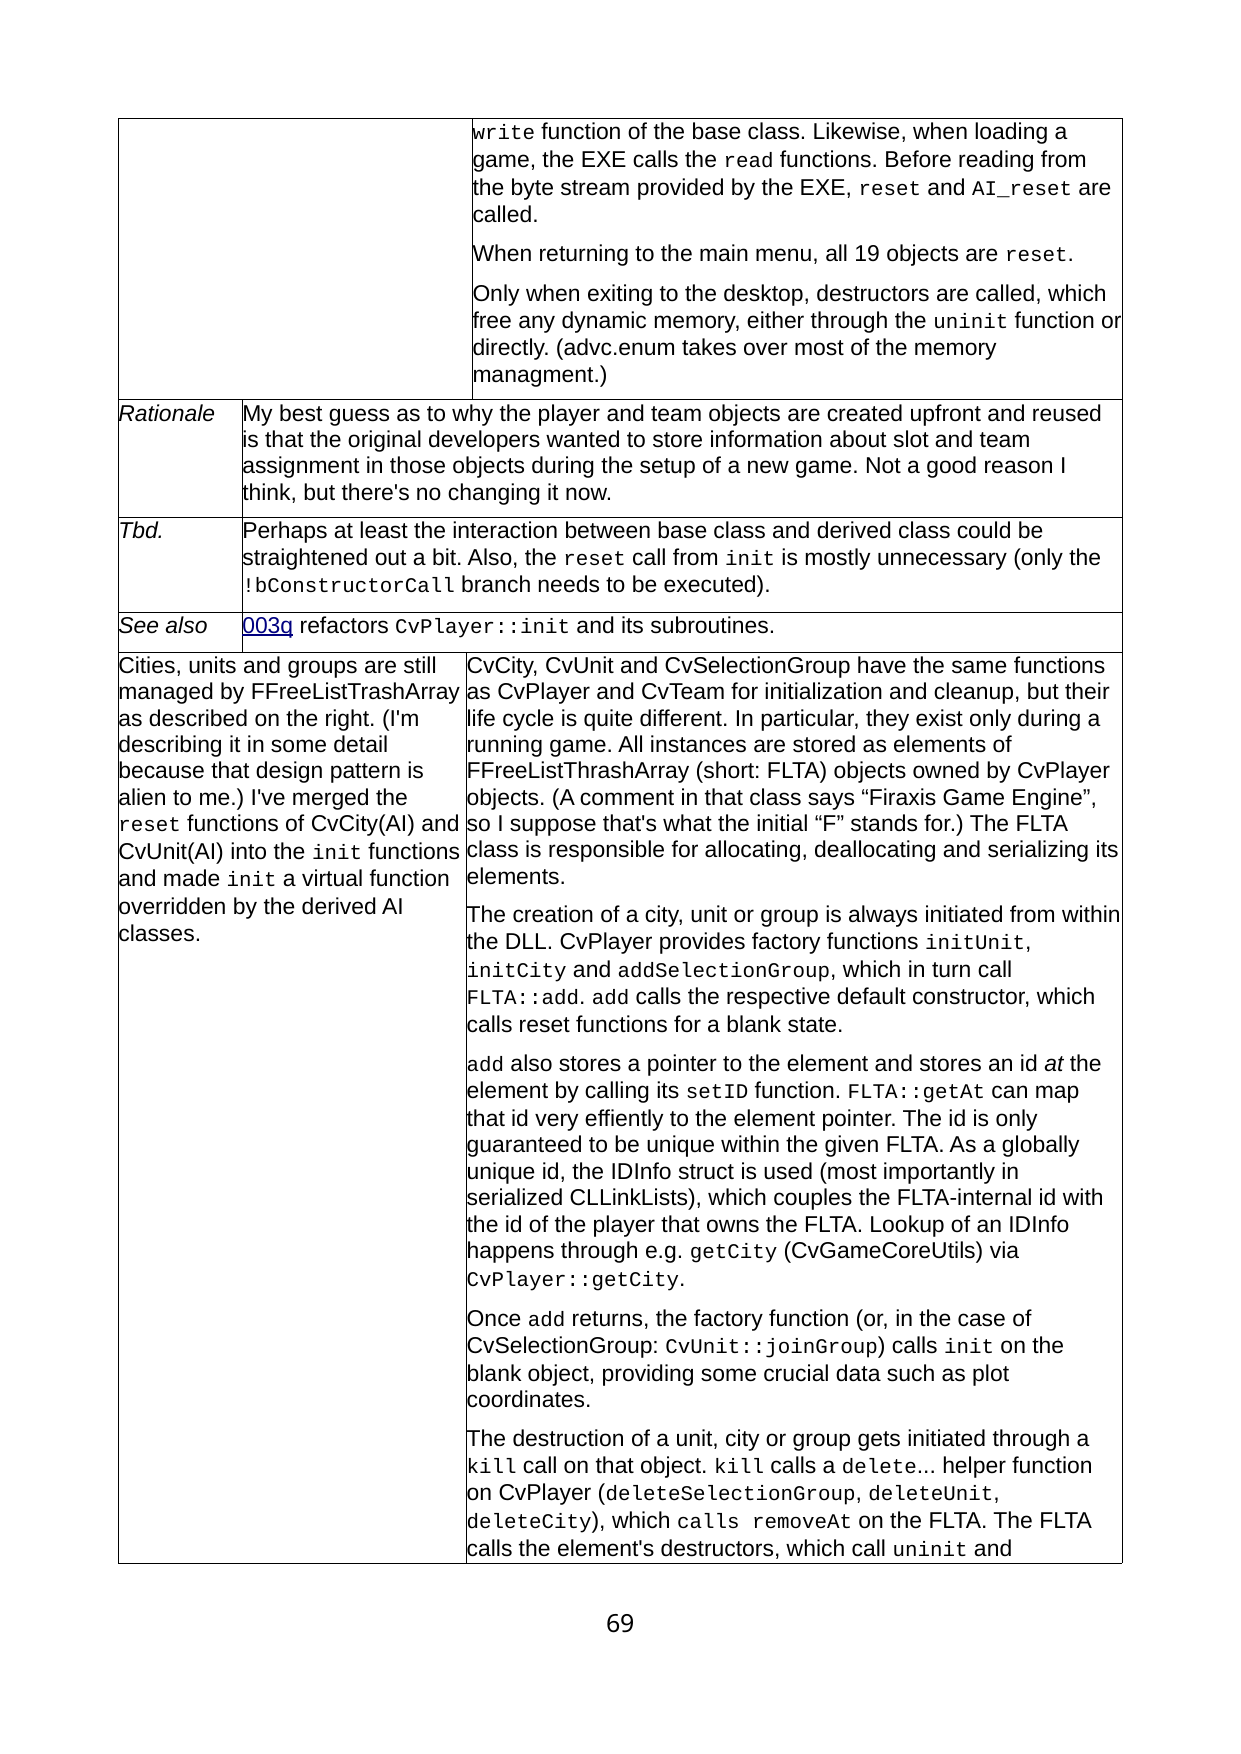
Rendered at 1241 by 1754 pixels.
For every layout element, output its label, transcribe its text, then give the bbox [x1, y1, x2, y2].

table_cell Tbd. [119, 518, 242, 612]
table_cell Perhaps at least the interaction between base class and derived class could be straightened out a bit. Also, the reset call from init is mostly unnecessary (only the !bConstructorCall branch needs to be executed). [243, 518, 1122, 612]
table_cell [119, 119, 472, 399]
table_cell Cities, units and groups are still managed by FFreeListTrashArray as described on the right. (I'm describing it in some detail because that design pattern is alien to me.) I've merged the reset functions of CvCity(AI) and CvUnit(AI) into the init functions and made init a virtual function overridden by the derived AI classes. [119, 653, 466, 1562]
table_cell See also [119, 613, 242, 652]
table_cell write function of the base class. Likewise, when loading a game, the EXE calls the read functions. Before reading from the byte stream provided by the EXE, reset and AI_reset are called. When returning to the main menu, all 19 objects are reset. Only when exiting to the desktop, destructors are called, which free any dynamic memory, either through the uninit function or directly. (advc.enum takes over most of the memory managment.) [473, 119, 1122, 399]
table_cell 003q refactors CvPlayer::init and its subroutines. [243, 613, 1122, 652]
table_cell Rationale [119, 400, 242, 517]
table_cell My best guess as to why the player and team objects are created upfront and reused is that the original developers wanted to store information about slot and team assignment in those objects during the setup of a new game. Not a good reason I think, but there's no changing it now. [243, 400, 1122, 517]
table_cell CvCity, CvUnit and CvSelectionGroup have the same functions as CvPlayer and CvTeam for initialization and cleanup, but their life cycle is quite different. In particular, they exist only during a running game. All instances are stored as elements of FFreeListThrashArray (short: FLTA) objects owned by CvPlayer objects. (A comment in that class says “Firaxis Game Engine”, so I suppose that's what the initial “F” stands for.) The FLTA class is responsible for allocating, deallocating and serializing its elements. The creation of a city, unit or group is always initiated from within the DLL. CvPlayer provides factory functions initUnit, initCity and addSelectionGroup, which in turn call FLTA::add. add calls the respective default constructor, which calls reset functions for a blank state. add also stores a pointer to the element and stores an id at the element by calling its setID function. FLTA::getAt can map that id very effiently to the element pointer. The id is only guaranteed to be unique within the given FLTA. As a globally unique id, the IDInfo struct is used (most importantly in serialized CLLinkLists), which couples the FLTA-internal id with the id of the player that owns the FLTA. Lookup of an IDInfo happens through e.g. getCity (CvGameCoreUtils) via CvPlayer::getCity. Once add returns, the factory function (or, in the case of CvSelectionGroup: CvUnit::joinGroup) calls init on the blank object, providing some crucial data such as plot coordinates. The destruction of a unit, city or group gets initiated through a kill call on that object. kill calls a delete... helper function on CvPlayer (deleteSelectionGroup, deleteUnit, deleteCity), which calls removeAt on the FLTA. The FLTA calls the element's destructors, which call uninit and [467, 653, 1122, 1562]
